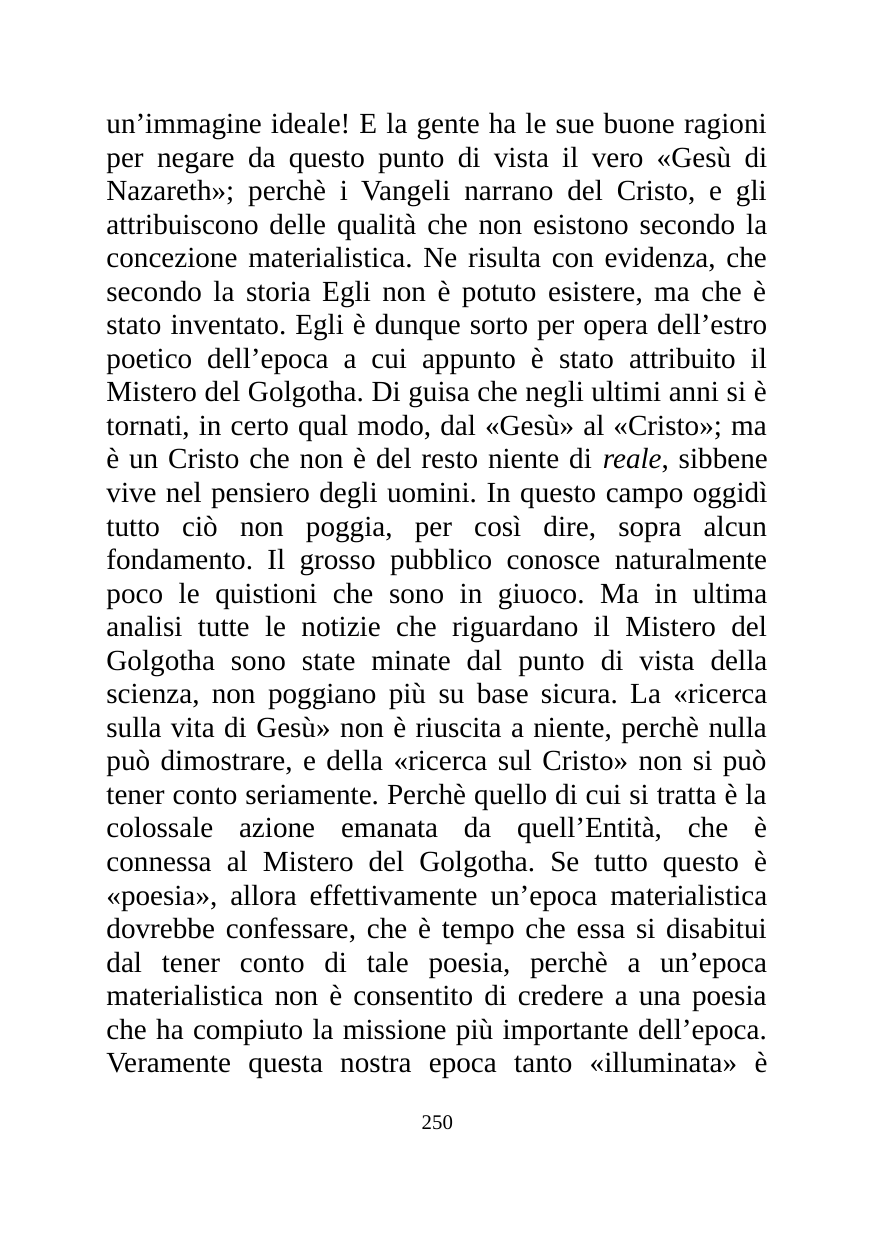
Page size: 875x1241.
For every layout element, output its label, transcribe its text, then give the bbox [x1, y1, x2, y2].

text un’immagine ideale! E la gente ha le sue buone ragioni per negare da questo punto di vista il vero «Gesù di Nazareth»; perchè i Vangeli narrano del Cristo, e gli attribuiscono delle qualità che non esistono secondo la concezione materialistica. Ne risulta con evidenza, che secondo la storia Egli non è potuto esistere, ma che è stato inventato. Egli è dunque sorto per opera dell’estro poetico dell’epoca a cui appunto è stato attribuito il Mistero del Golgotha. Di guisa che negli ultimi anni si è tornati, in certo qual modo, dal «Gesù» al «Cristo»; ma è un Cristo che non è del resto niente di reale, sibbene vive nel pensiero degli uomini. In questo campo oggidì tutto ciò non poggia, per così dire, sopra alcun fondamento. Il grosso pubblico conosce naturalmente poco le quistioni che sono in giuoco. Ma in ultima analisi tutte le notizie che riguardano il Mistero del Golgotha sono state minate dal punto di vista della scienza, non poggiano più su base sicura. La «ricerca sulla vita di Gesù» non è riuscita a niente, perchè nulla può dimostrare, e della «ricerca sul Cristo» non si può tener conto seriamente. Perchè quello di cui si tratta è la colossale azione emanata da quell’Entità, che è connessa al Mistero del Golgotha. Se tutto questo è «poesia», allora effettivamente un’epoca materialistica dovrebbe confessare, che è tempo che essa si disabitui dal tener conto di tale poesia, perchè a un’epoca materialistica non è consentito di credere a una poesia che ha compiuto la missione più importante dell’epoca. Veramente questa nostra epoca tanto «illuminata» è [106, 106, 768, 1079]
